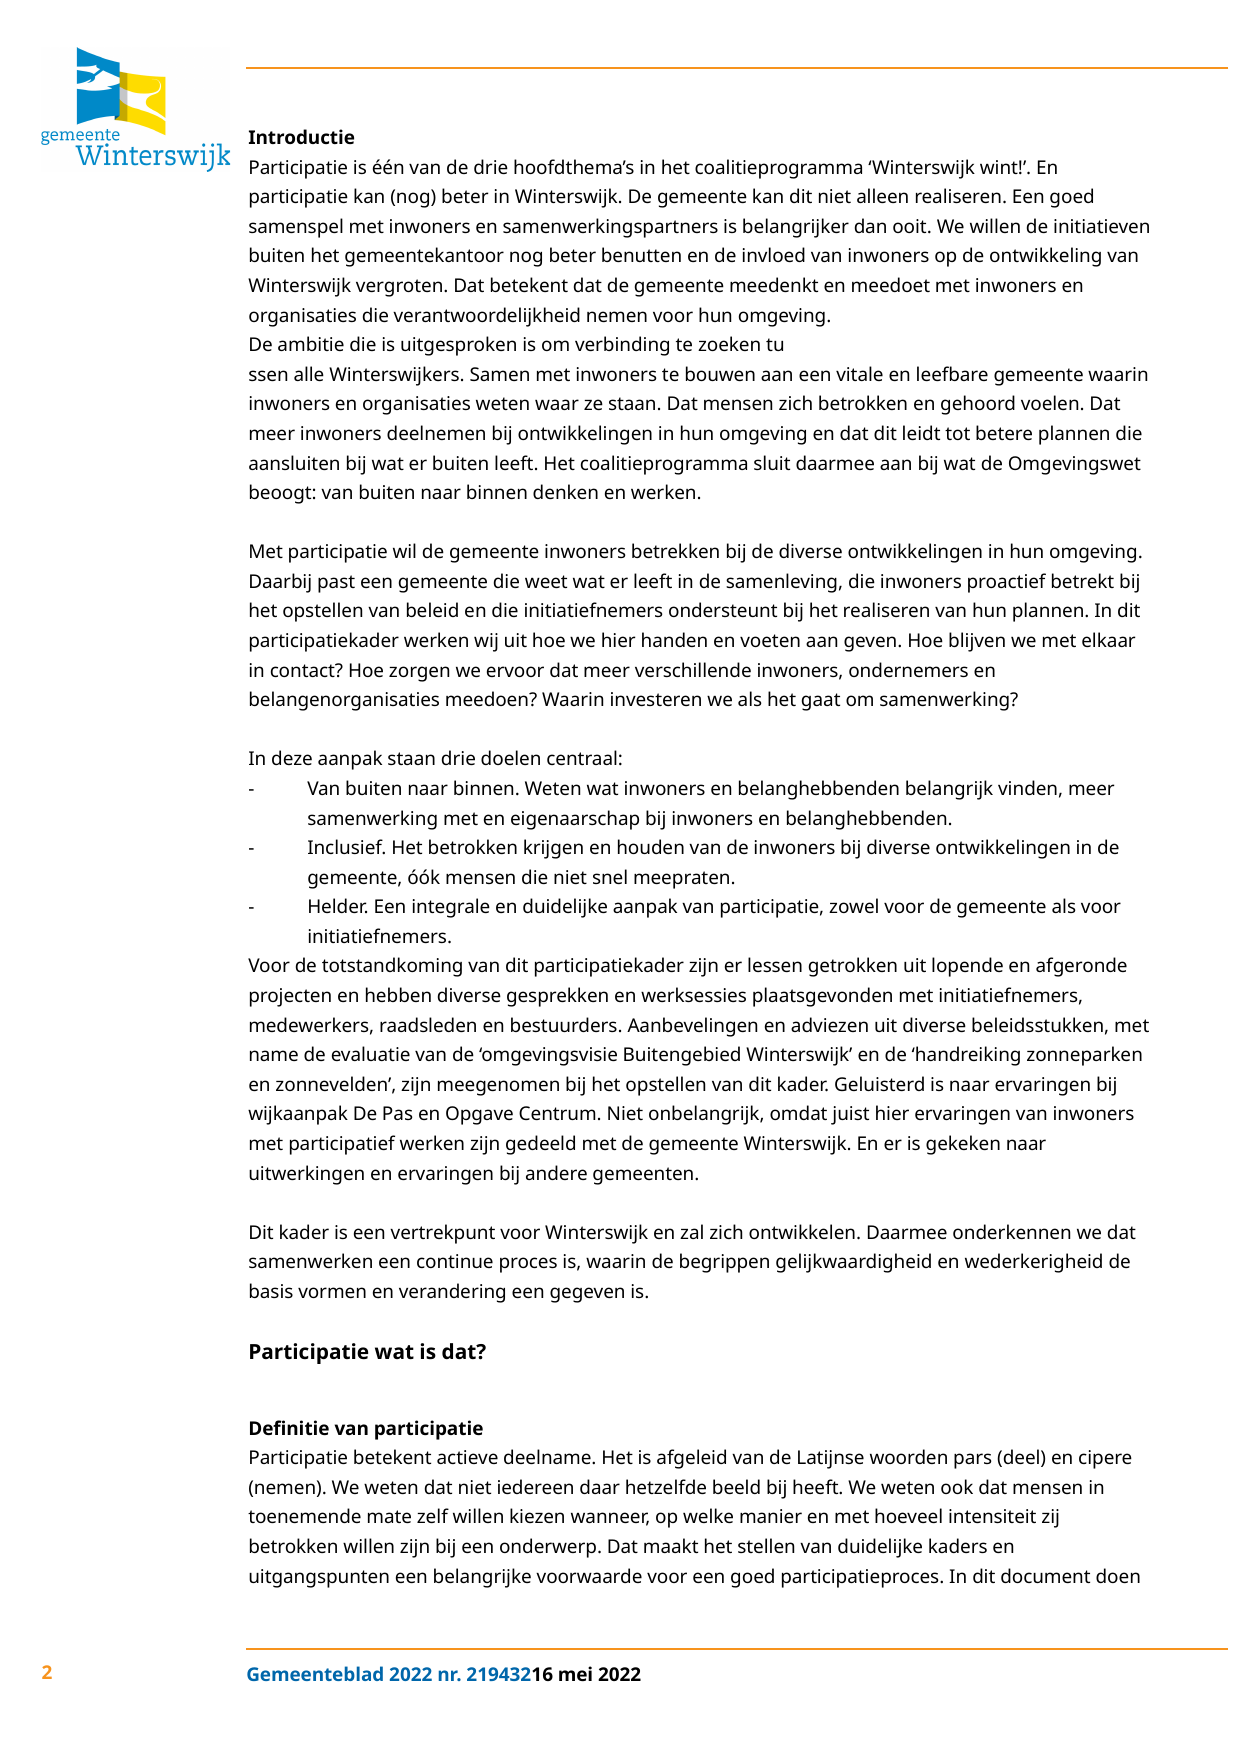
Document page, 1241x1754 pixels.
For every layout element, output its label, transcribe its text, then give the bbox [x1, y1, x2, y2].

text Voor de totstandkoming van dit participatiekader zijn er lessen getrokken uit lopende en afgeronde projecten en hebben diverse gesprekken en werksessies plaatsgevonden met initiatiefnemers, medewerkers, raadsleden en bestuurders. Aanbevelingen en adviezen uit diverse beleidsstukken, met name de evaluatie van de ‘omgevingsvisie Buitengebied Winterswijk’ en de ‘handreiking zonneparken en zonnevelden’, zijn meegenomen bij het opstellen van dit kader. Geluisterd is naar ervaringen bij wijkaanpak De Pas en Opgave Centrum. Niet onbelangrijk, omdat juist hier ervaringen van inwoners met participatief werken zijn gedeeld met de gemeente Winterswijk. En er is gekeken naar uitwerkingen en ervaringen bij andere gemeenten. [248, 953, 1152, 1186]
list Inclusief. Het betrokken krijgen en houden van de inwoners bij diverse ontwikkelingen in de gemeente, óók mensen die niet snel meepraten. [248, 834, 1152, 890]
text Participatie wat is dat? [248, 1337, 1152, 1366]
list Helder. Een integrale en duidelijke aanpak van participatie, zowel voor de gemeente als voor initiatiefnemers. [248, 893, 1152, 949]
text Participatie is één van de drie hoofdthema’s in het coalitieprogramma ‘Winterswijk wint!’. En participatie kan (nog) beter in Winterswijk. De gemeente kan dit niet alleen realiseren. Een goed samenspel met inwoners en samenwerkingspartners is belangrijker dan ooit. We willen de initiatieven buiten het gemeentekantoor nog beter benutten en de invloed van inwoners op de ontwikkeling van Winterswijk vergroten. Dat betekent dat de gemeente meedenkt en meedoet met inwoners en organisaties die verantwoordelijkheid nemen voor hun omgeving. [248, 154, 1152, 328]
picture [225, 153, 231, 162]
picture [41, 47, 231, 172]
text Definitie van participatie [248, 1415, 1152, 1441]
text ssen alle Winterswijkers. Samen met inwoners te bouwen aan een vitale en leefbare gemeente waarin inwoners en organisaties weten waar ze staan. Dat mensen zich betrokken en gehoord voelen. Dat meer inwoners deelnemen bij ontwikkelingen in hun omgeving en dat dit leidt tot betere plannen die aansluiten bij wat er buiten leeft. Het coalitieprogramma sluit daarmee aan bij wat de Omgevingswet beoogt: van buiten naar binnen denken en werken. [248, 361, 1152, 505]
text Met participatie wil de gemeente inwoners betrekken bij de diverse ontwikkelingen in hun omgeving. Daarbij past een gemeente die weet wat er leeft in de samenleving, die inwoners proactief betrekt bij het opstellen van beleid en die initiatiefnemers ondersteunt bij het realiseren van hun plannen. In dit participatiekader werken wij uit hoe we hier handen en voeten aan geven. Hoe blijven we met elkaar in contact? Hoe zorgen we ervoor dat meer verschillende inwoners, ondernemers en belangenorganisaties meedoen? Waarin investeren we als het gaat om samenwerking? [248, 538, 1152, 712]
text Participatie betekent actieve deelname. Het is afgeleid van de Latijnse woorden pars (deel) en cipere (nemen). We weten dat niet iedereen daar hetzelfde beeld bij heeft. We weten ook dat mensen in toenemende mate zelf willen kiezen wanneer, op welke manier en met hoeveel intensiteit zij betrokken willen zijn bij een onderwerp. Dat maakt het stellen van duidelijke kaders en uitgangspunten een belangrijke voorwaarde voor een goed participatieproces. In dit document doen [248, 1444, 1152, 1589]
list Van buiten naar binnen. Weten wat inwoners en belanghebbenden belangrijk vinden, meer samenwerking met en eigenaarschap bij inwoners en belanghebbenden. [248, 775, 1152, 831]
text De ambitie die is uitgesproken is om verbinding te zoeken tu [248, 331, 1152, 357]
text Dit kader is een vertrekpunt voor Winterswijk en zal zich ontwikkelen. Daarmee onderkennen we dat samenwerken een continue proces is, waarin de begrippen gelijkwaardigheid en wederkerigheid de basis vormen en verandering een gegeven is. [248, 1219, 1152, 1304]
text Introductie [248, 124, 1152, 150]
text In deze aanpak staan drie doelen centraal: [248, 746, 1152, 771]
